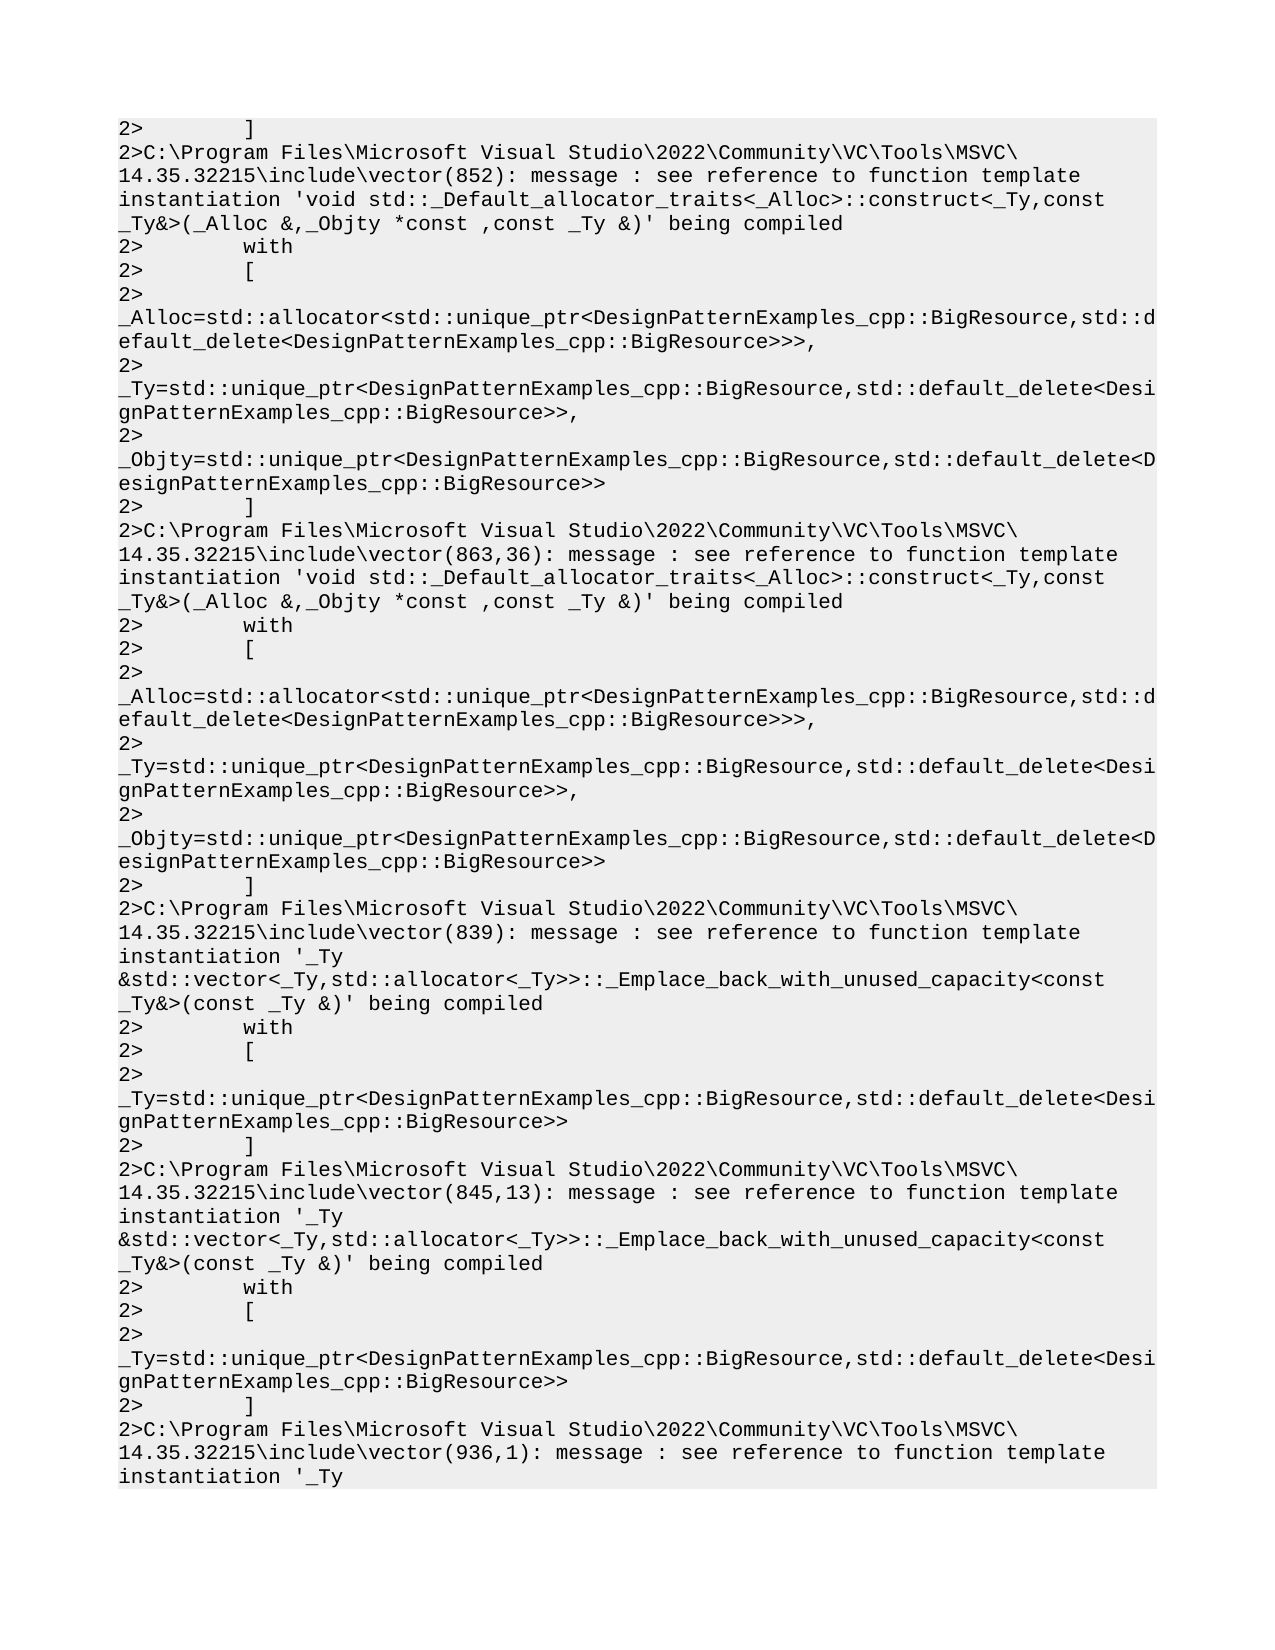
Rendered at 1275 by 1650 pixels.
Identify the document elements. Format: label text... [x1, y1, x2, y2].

text 2>C:\Program Files\Microsoft Visual Studio\2022\Community\VC\Tools\MSVC\14.35.32215\include\vector(936,1): message : see reference to function template instantiation '_Ty [118, 1419, 1157, 1489]
text 2> _Alloc=std::allocator<std::unique_ptr<DesignPatternExamples_cpp::BigResource,std::default_delete<DesignPatternExamples_cpp::BigResource>>>, [118, 284, 1157, 354]
text 2> ] [118, 118, 1157, 142]
text 2> with [118, 1277, 1157, 1300]
text 2> _Objty=std::unique_ptr<DesignPatternExamples_cpp::BigResource,std::default_delete<DesignPatternExamples_cpp::BigResource>> [118, 426, 1157, 496]
text 2> _Objty=std::unique_ptr<DesignPatternExamples_cpp::BigResource,std::default_delete<DesignPatternExamples_cpp::BigResource>> [118, 804, 1157, 875]
text 2> _Ty=std::unique_ptr<DesignPatternExamples_cpp::BigResource,std::default_delete<DesignPatternExamples_cpp::BigResource>> [118, 1064, 1157, 1135]
text 2> _Ty=std::unique_ptr<DesignPatternExamples_cpp::BigResource,std::default_delete<DesignPatternExamples_cpp::BigResource>>, [118, 733, 1157, 804]
text 2>C:\Program Files\Microsoft Visual Studio\2022\Community\VC\Tools\MSVC\14.35.32215\include\vector(845,13): message : see reference to function template instantiation '_Ty &std::vector<_Ty,std::allocator<_Ty>>::_Emplace_back_with_unused_capacity<const _Ty&>(const _Ty &)' being compiled [118, 1158, 1157, 1277]
text 2> ] [118, 1135, 1157, 1158]
text 2> ] [118, 875, 1157, 898]
text 2> [ [118, 260, 1157, 284]
text 2> _Ty=std::unique_ptr<DesignPatternExamples_cpp::BigResource,std::default_delete<DesignPatternExamples_cpp::BigResource>>, [118, 354, 1157, 426]
text 2> _Alloc=std::allocator<std::unique_ptr<DesignPatternExamples_cpp::BigResource,std::default_delete<DesignPatternExamples_cpp::BigResource>>>, [118, 662, 1157, 733]
text 2> with [118, 1017, 1157, 1040]
text 2> with [118, 615, 1157, 638]
text 2>C:\Program Files\Microsoft Visual Studio\2022\Community\VC\Tools\MSVC\14.35.32215\include\vector(839): message : see reference to function template instantiation '_Ty &std::vector<_Ty,std::allocator<_Ty>>::_Emplace_back_with_unused_capacity<const _Ty&>(const _Ty &)' being compiled [118, 898, 1157, 1017]
text 2> [ [118, 1300, 1157, 1324]
text 2> _Ty=std::unique_ptr<DesignPatternExamples_cpp::BigResource,std::default_delete<DesignPatternExamples_cpp::BigResource>> [118, 1324, 1157, 1395]
text 2> [ [118, 638, 1157, 662]
text 2> ] [118, 1395, 1157, 1419]
text 2>C:\Program Files\Microsoft Visual Studio\2022\Community\VC\Tools\MSVC\14.35.32215\include\vector(863,36): message : see reference to function template instantiation 'void std::_Default_allocator_traits<_Alloc>::construct<_Ty,const _Ty&>(_Alloc &,_Objty *const ,const _Ty &)' being compiled [118, 520, 1157, 615]
text 2> [ [118, 1040, 1157, 1064]
text 2> ] [118, 496, 1157, 520]
text 2>C:\Program Files\Microsoft Visual Studio\2022\Community\VC\Tools\MSVC\14.35.32215\include\vector(852): message : see reference to function template instantiation 'void std::_Default_allocator_traits<_Alloc>::construct<_Ty,const _Ty&>(_Alloc &,_Objty *const ,const _Ty &)' being compiled [118, 142, 1157, 236]
text 2> with [118, 236, 1157, 260]
